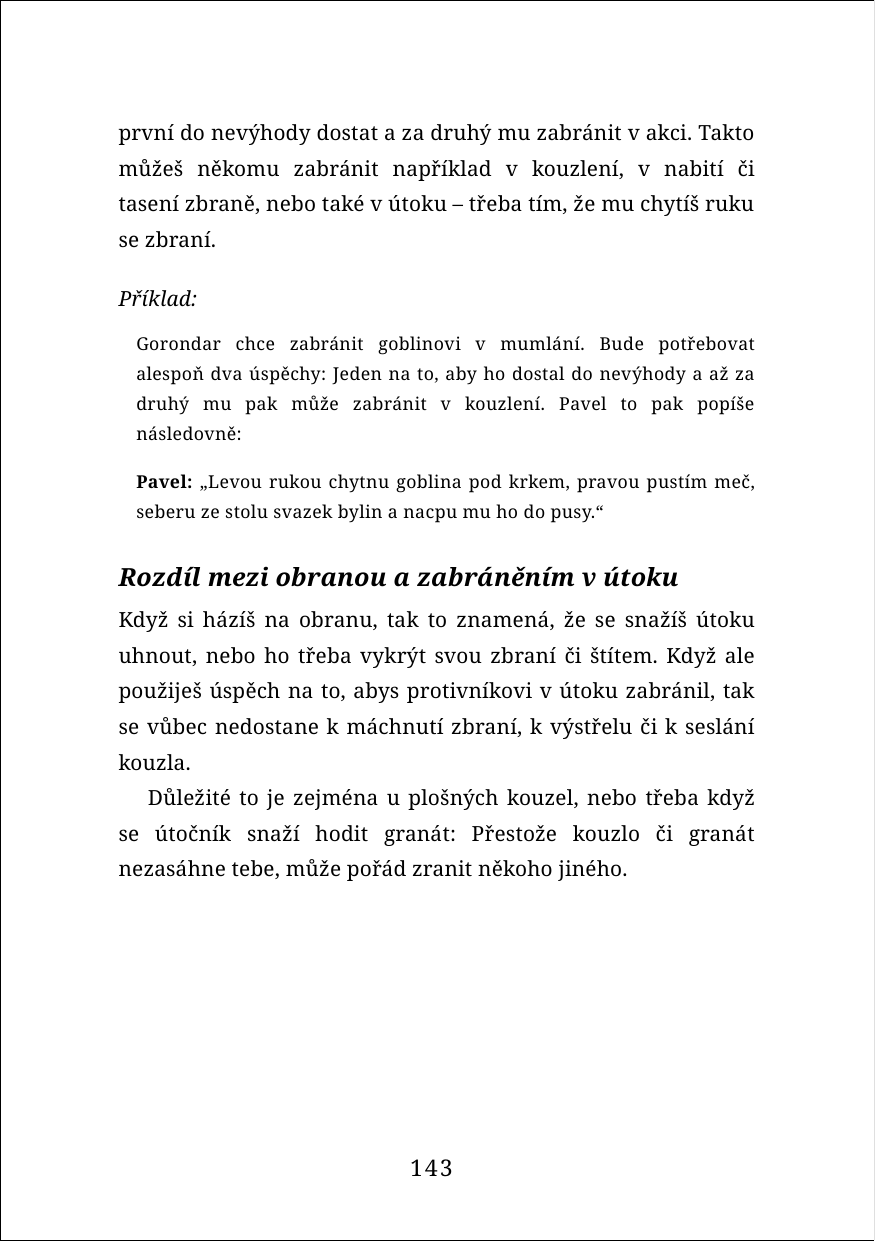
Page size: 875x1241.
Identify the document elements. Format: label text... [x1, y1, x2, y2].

subtitle Rozdíl mezi obranou a zabráněním v útoku [118, 560, 756, 594]
text Příklad: [118, 284, 756, 312]
text Pavel: „Levou rukou chytnu goblina pod krkem, pravou pustím meč, seberu ze stolu svazek bylin a nacpu mu ho do pusy.“ [136, 470, 756, 524]
text první do nevýhody dostat a za druhý mu zabránit v akci. Takto můžeš někomu zabránit například v kouzlení, v nabití či tasení zbraně, nebo také v útoku – třeba tím, že mu chytíš ruku se zbraní. [118, 118, 756, 253]
text Když si házíš na obranu, tak to znamená, že se snažíš útoku uhnout, nebo ho třeba vykrýt svou zbraní či štítem. Když ale použiješ úspěch na to, abys protivníkovi v útoku zabránil, tak se vůbec nedostane k máchnutí zbraní, k výstřelu či k seslání kouzla. Důležité to je zejména u plošných kouzel, nebo třeba když se útočník snaží hodit granát: Přestože kouzlo či granát nezasáhne tebe, může pořád zranit někoho jiného. [118, 606, 756, 883]
text Gorondar chce zabránit goblinovi v mumlání. Bude potřebovat alespoň dva úspěchy: Jeden na to, aby ho dostal do nevýhody a až za druhý mu pak může zabránit v kouzlení. Pavel to pak popíše následovně: [136, 331, 756, 446]
